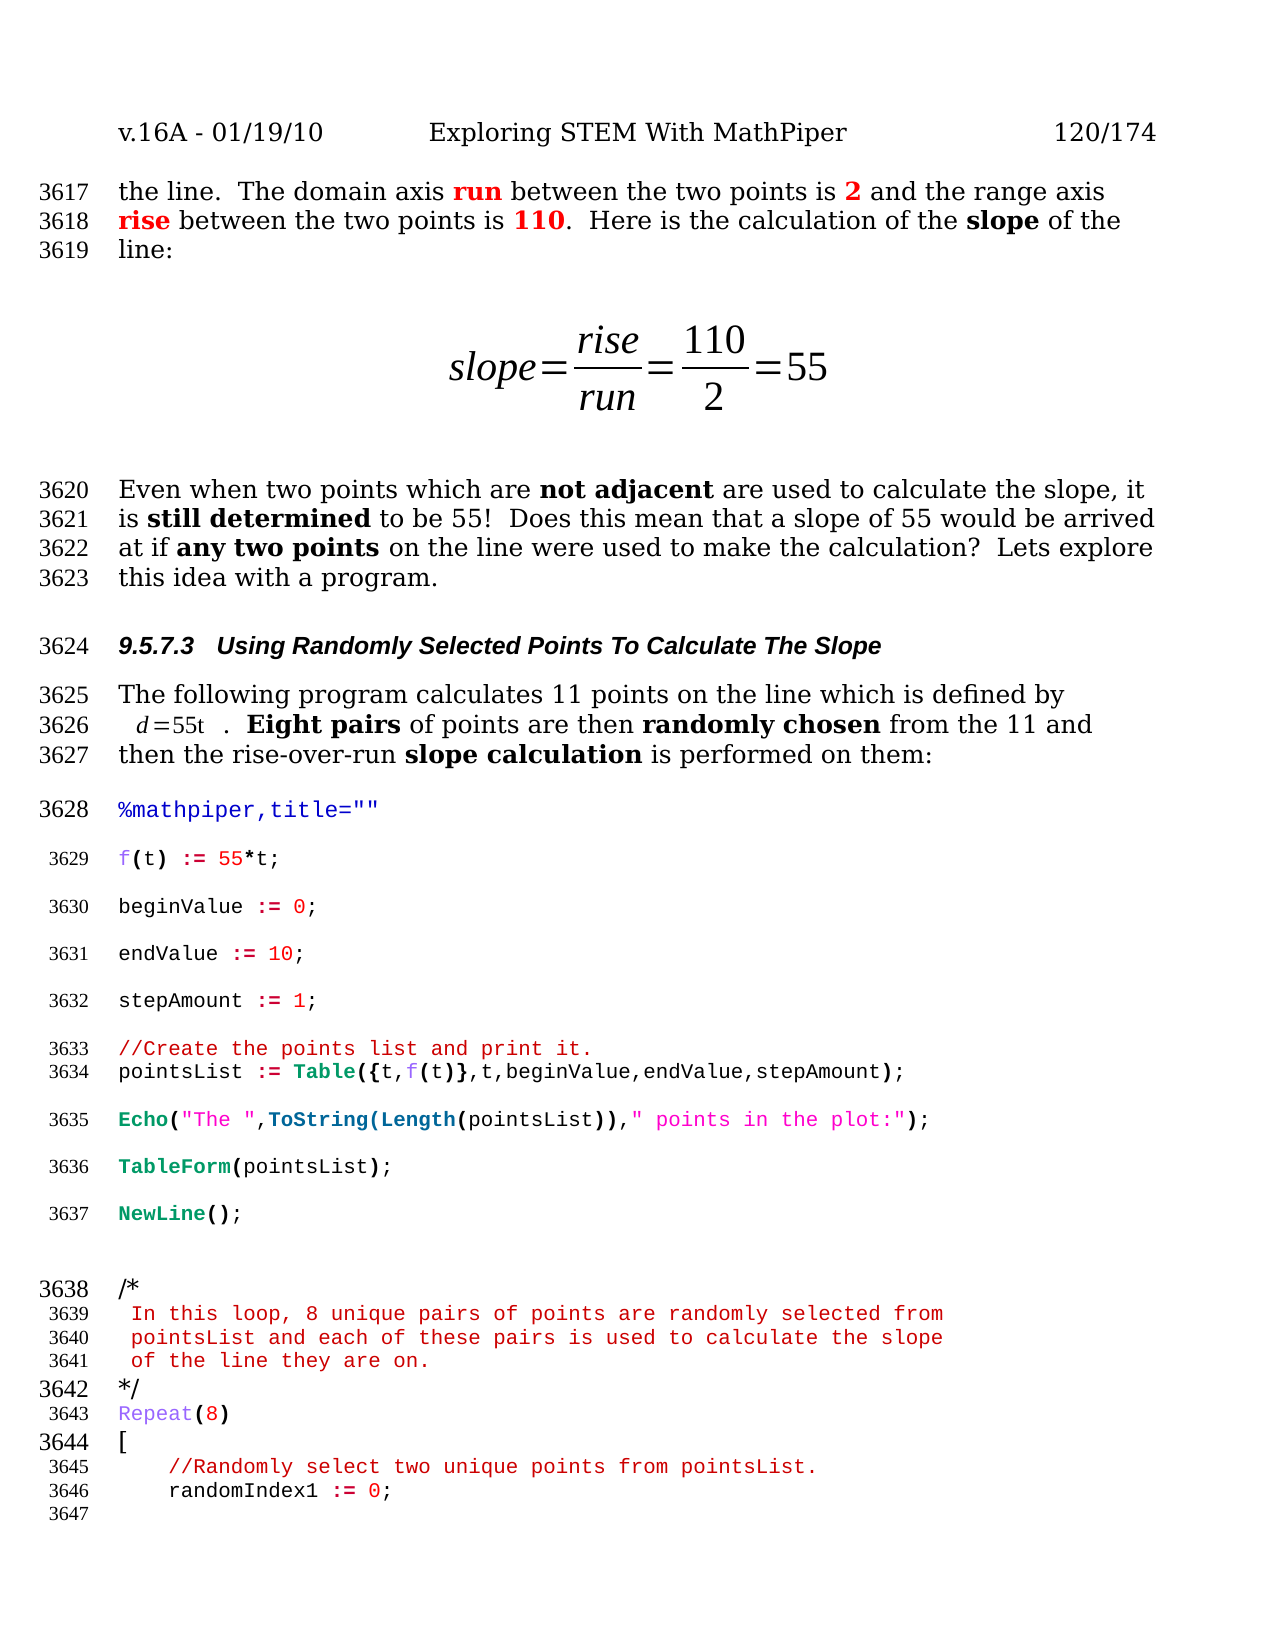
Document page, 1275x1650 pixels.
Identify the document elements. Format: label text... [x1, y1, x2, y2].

text Even when two points which are not adjacent are used to calculate the slope, it is still determined to be 55! Does this mean that a slope of 55 would be arrived at if any two points on the line were used to make the calculation? Lets explore this idea with a program. [118, 475, 1157, 592]
text of the line they are on. [118, 1351, 1157, 1374]
text [ [118, 1427, 1157, 1456]
text the line. The domain axis run between the two points is 2 and the range axis rise between the two points is 110. Here is the calculation of the slope of the line: [118, 177, 1157, 265]
text pointsList := Table({t,f(t)},t,beginValue,endValue,stepAmount); [118, 1061, 1157, 1085]
text Echo("The ",ToString(Length(pointsList))," points in the plot:"); [118, 1108, 1157, 1132]
subtitle Using Randomly Selected Points To Calculate The Slope [118, 631, 1157, 659]
text endValue := 10; [118, 943, 1157, 967]
text //Randomly select two unique points from pointsList. [118, 1456, 1157, 1480]
text stepAmount := 1; [118, 990, 1157, 1014]
text /* [118, 1274, 1157, 1303]
text pointsList and each of these pairs is used to calculate the slope [118, 1327, 1157, 1351]
text NewLine(); [118, 1203, 1157, 1227]
text The following program calculates 11 points on the line which is defined by. Eight pairs of points are then randomly chosen from the 11 and then the rise-over-run slope calculation is performed on them: [118, 681, 1157, 769]
text f(t) := 55*t; [118, 848, 1157, 872]
text Repeat(8) [118, 1403, 1157, 1427]
text beginValue := 0; [118, 896, 1157, 919]
text %mathpiper,title="" [118, 799, 1157, 825]
text //Create the points list and print it. [118, 1038, 1157, 1061]
text In this loop, 8 unique pairs of points are randomly selected from [118, 1303, 1157, 1327]
text */ [118, 1374, 1157, 1403]
text randomIndex1 := 0; [118, 1480, 1157, 1503]
text TableForm(pointsList); [118, 1156, 1157, 1179]
